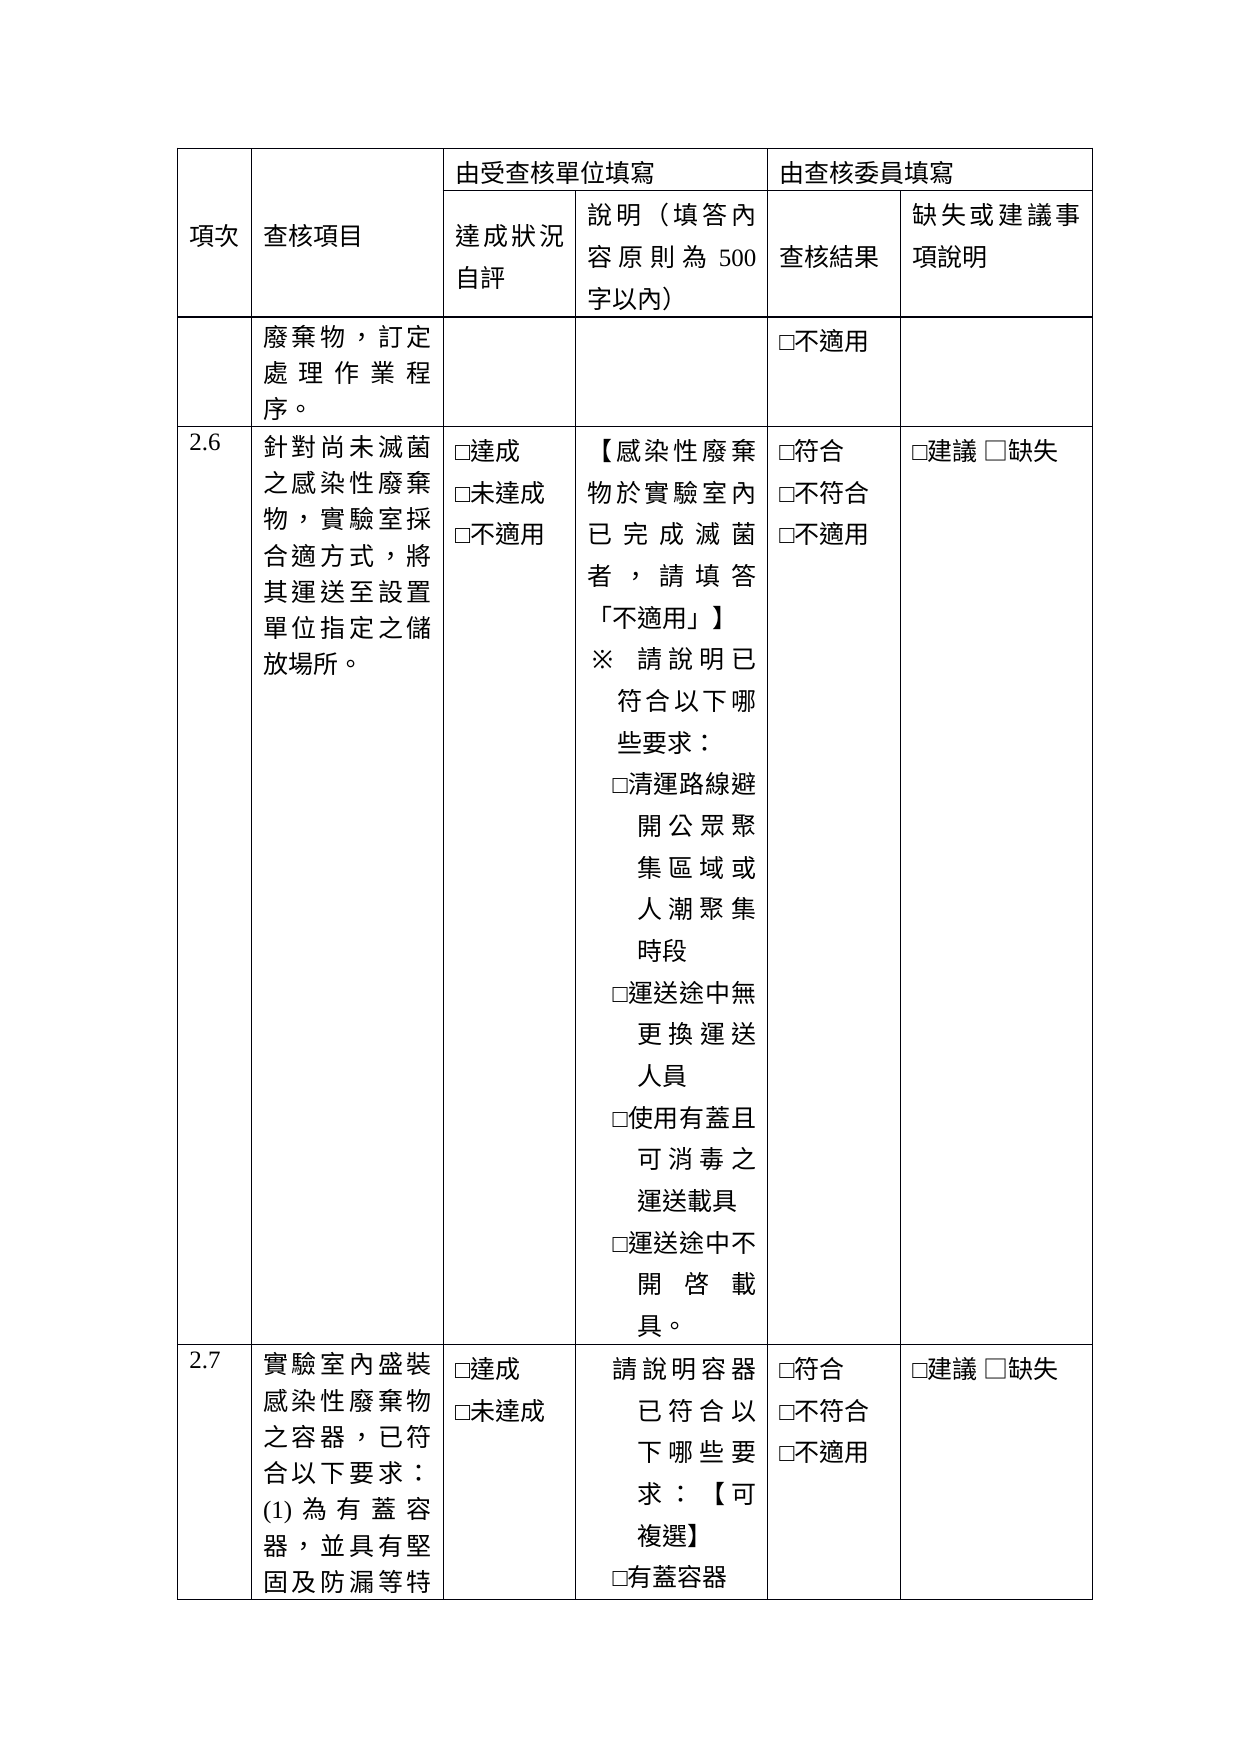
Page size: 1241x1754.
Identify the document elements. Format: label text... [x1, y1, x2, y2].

table_cell 2.6 [178, 427, 251, 1344]
table_cell [576, 318, 767, 426]
table_cell □達成 □未達成 [444, 1345, 575, 1599]
table_header 項次 [178, 149, 251, 316]
table_header 由受查核單位填寫 [444, 149, 767, 190]
table_cell 達成狀況自評 [444, 191, 575, 316]
table_cell 說明（填答內容原則為500字以內） [576, 191, 767, 316]
table_header 查核項目 [252, 149, 443, 316]
table_cell 針對尚未滅菌之感染性廢棄物，實驗室採合適方式，將其運送至設置單位指定之儲放場所。 [252, 427, 443, 1344]
table_cell □不適用 [768, 318, 900, 426]
table_cell 【感染性廢棄物於實驗室內已完成滅菌者，請填答「不適用」】 請說明已符合以下哪些要求： □清運路線避開公眾聚集區域或人潮聚集時段 □運送途中無更換運送人員 □使用有蓋且可消毒之運送載具 □運送途中不開啓載具。 [576, 427, 767, 1344]
table_cell [901, 318, 1092, 426]
table_cell □建議 □缺失 [901, 1345, 1092, 1599]
table_cell □建議 □缺失 [901, 427, 1092, 1344]
table_cell 查核結果 [768, 191, 900, 316]
table_cell □達成 □未達成 □不適用 [444, 427, 575, 1344]
table_cell 請說明容器已符合以下哪些要求：【可複選】 □有蓋容器 [576, 1345, 767, 1599]
table_header 由查核委員填寫 [768, 149, 1092, 190]
table_cell 廢棄物，訂定處理作業程序。 [252, 318, 443, 426]
table_cell [178, 318, 251, 426]
table_cell 實驗室內盛裝感染性廢棄物之容器，已符合以下要求：(1)為有蓋容器，並具有堅固及防漏等特 [252, 1345, 443, 1599]
table_cell □符合 □不符合 □不適用 [768, 427, 900, 1344]
table_cell 缺失或建議事項說明 [901, 191, 1092, 316]
table_cell [444, 318, 575, 426]
table_cell □符合 □不符合 □不適用 [768, 1345, 900, 1599]
table_cell 2.7 [178, 1345, 251, 1599]
